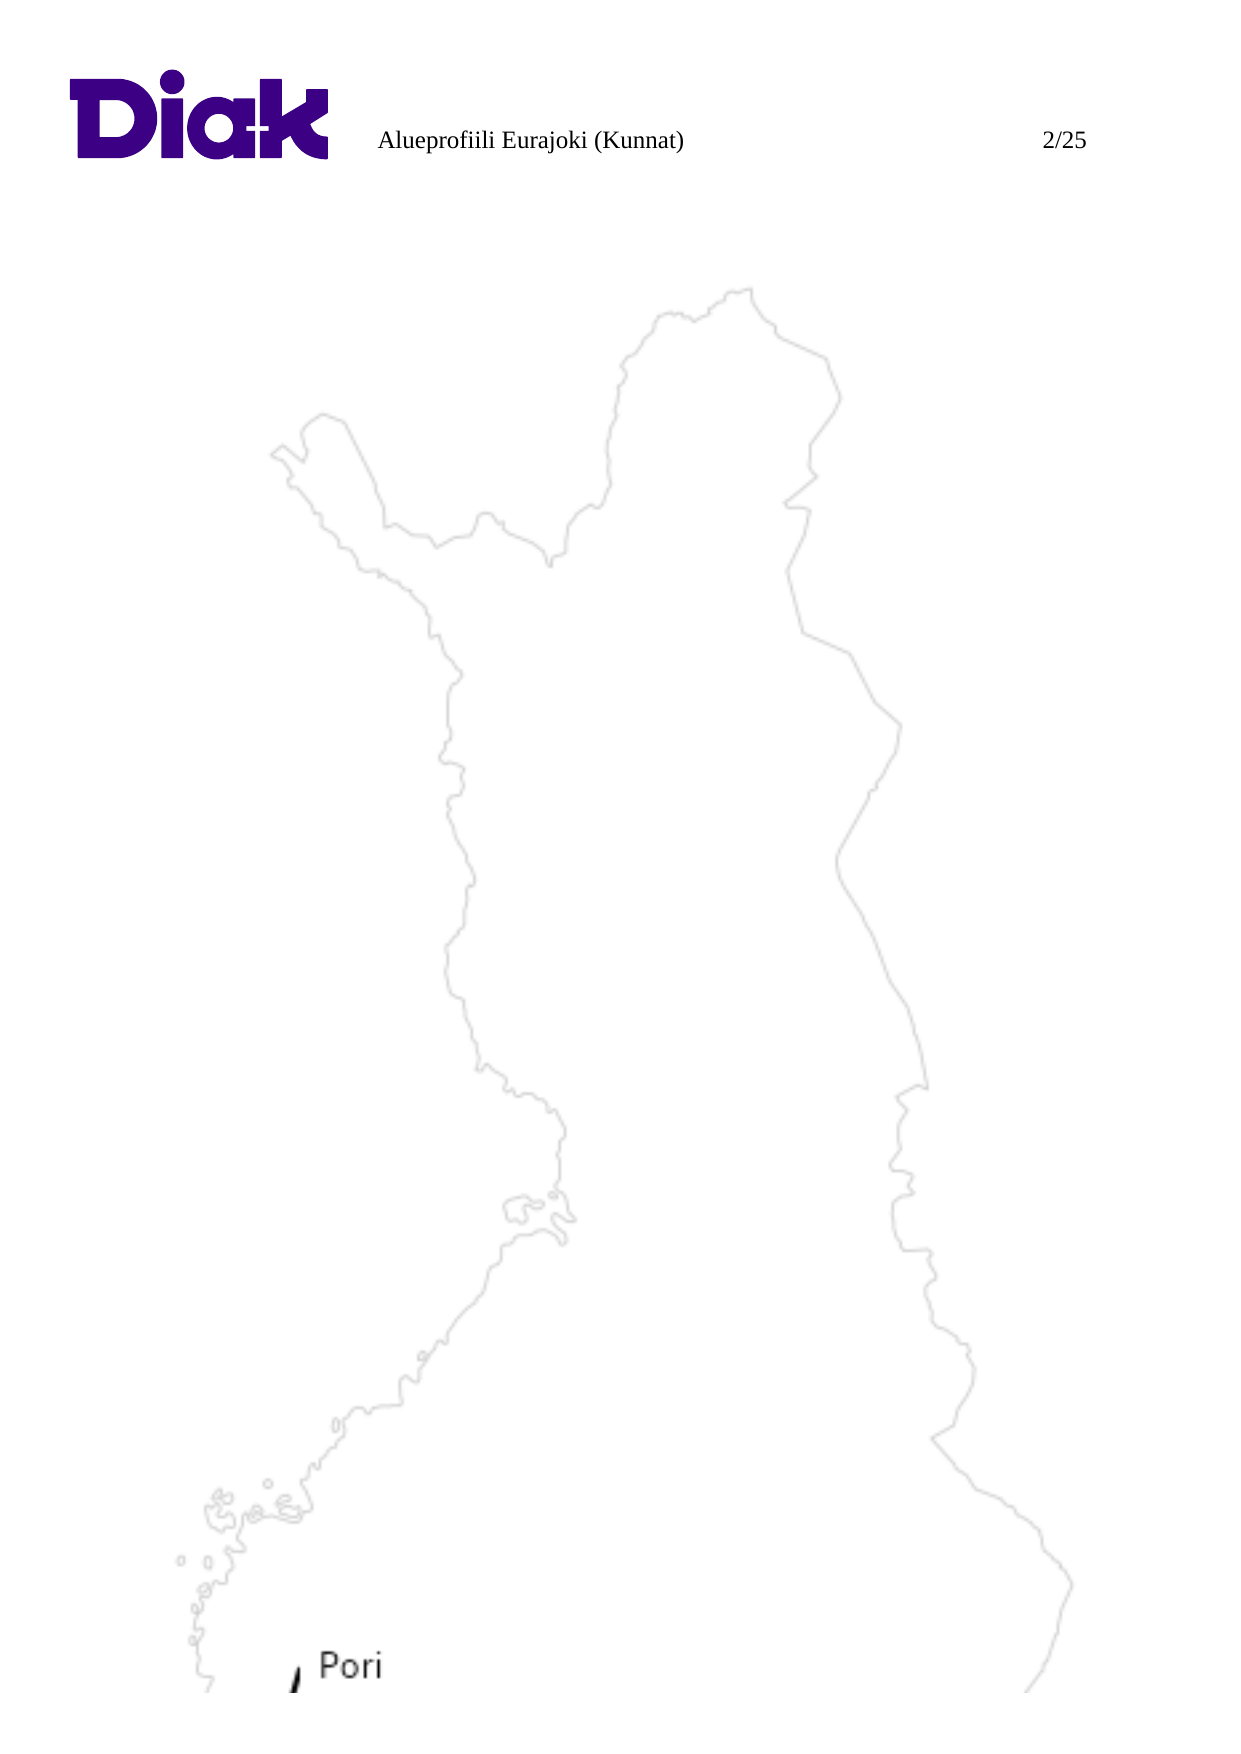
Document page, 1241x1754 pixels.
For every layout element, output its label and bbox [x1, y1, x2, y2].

picture [61, 196, 1179, 1693]
